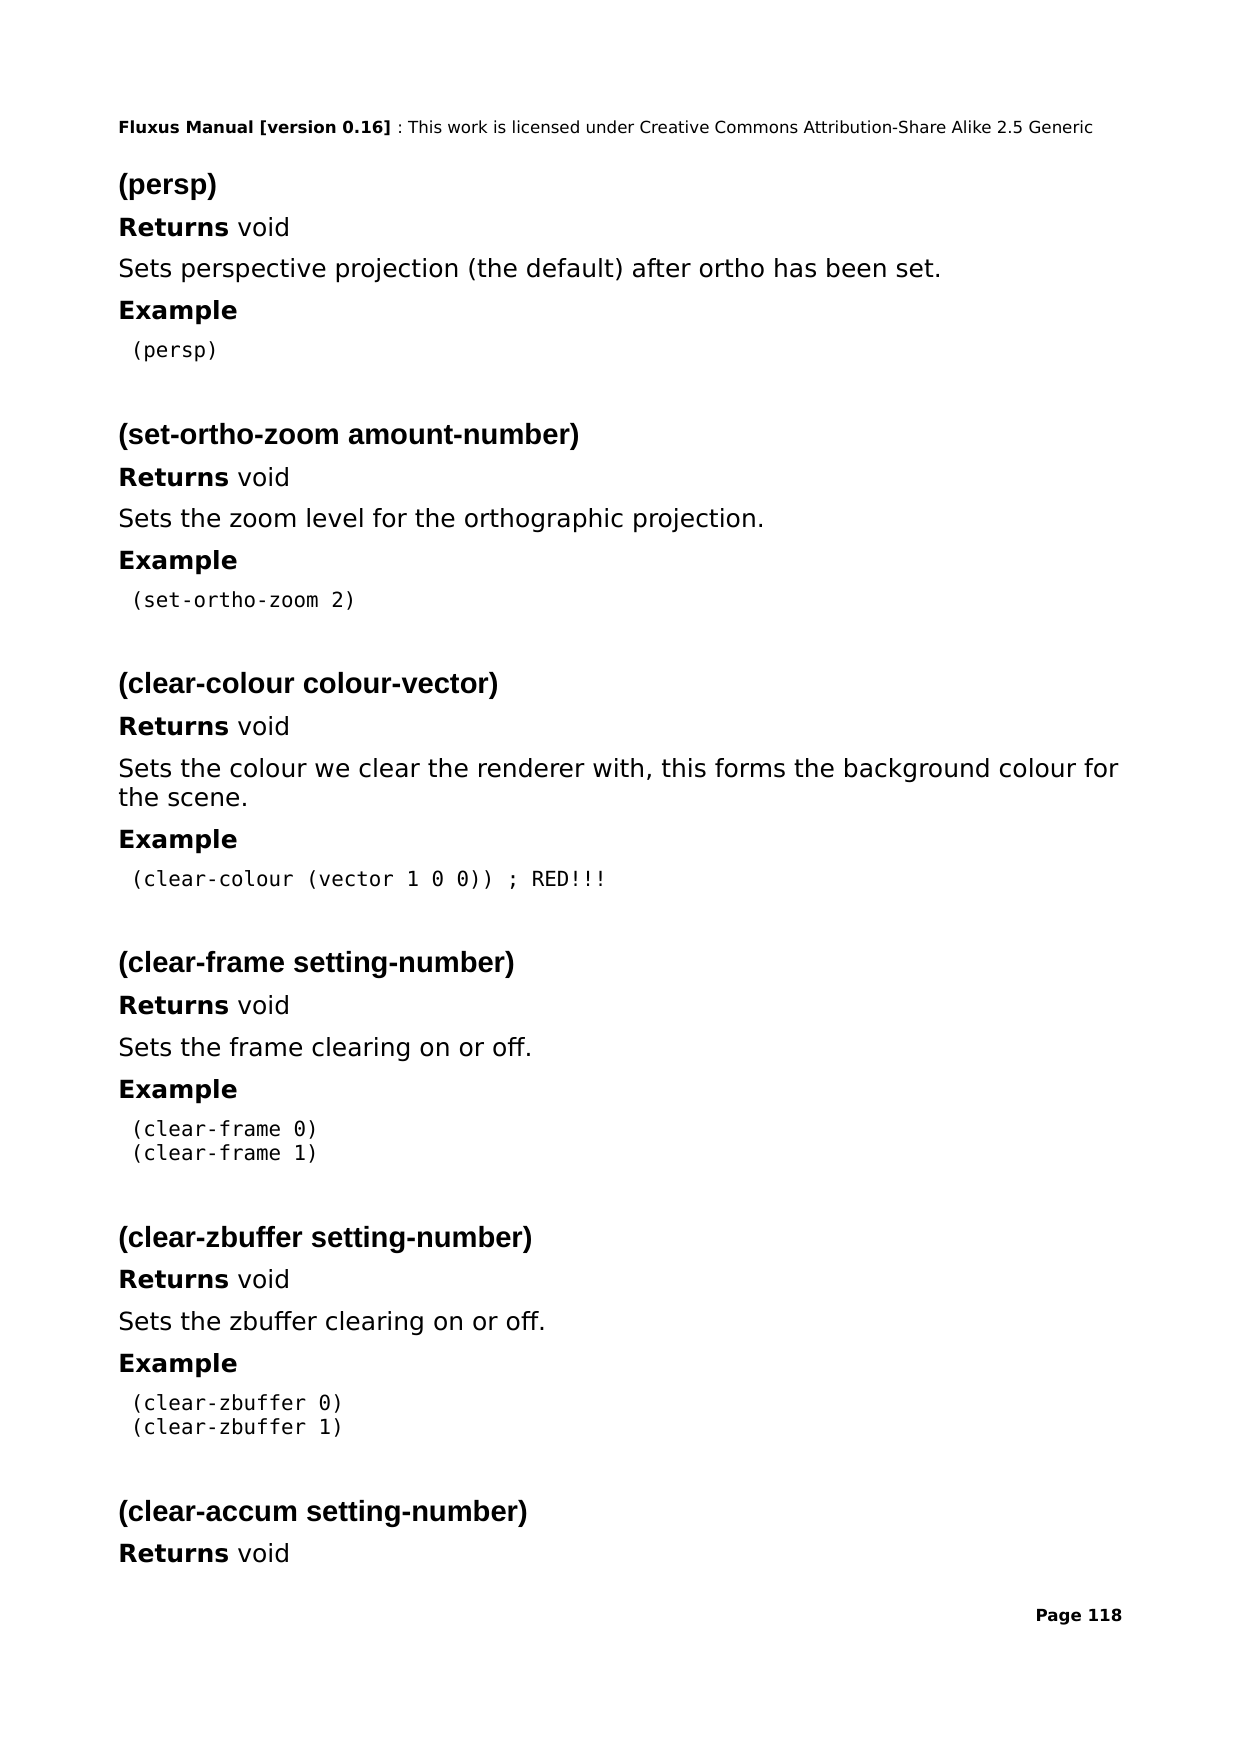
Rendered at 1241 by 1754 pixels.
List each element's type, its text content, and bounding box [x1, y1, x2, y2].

subtitle (set-ortho-zoom amount-number) [118, 417, 1122, 450]
text Example [118, 546, 1122, 575]
subtitle (clear-colour colour-vector) [118, 667, 1122, 700]
text (clear-frame 1) [118, 1141, 1122, 1165]
subtitle (clear-frame setting-number) [118, 946, 1122, 979]
text (clear-colour (vector 1 0 0)) ; RED!!! [118, 867, 1122, 891]
text Returns void [118, 213, 1122, 242]
text Sets perspective projection (the default) after ortho has been set. [118, 255, 1122, 284]
text Returns void [118, 463, 1122, 492]
text Example [118, 296, 1122, 326]
subtitle (clear-zbuffer setting-number) [118, 1219, 1122, 1253]
subtitle (clear-accum setting-number) [118, 1494, 1122, 1527]
text Example [118, 825, 1122, 854]
text Returns void [118, 1266, 1122, 1295]
text Sets the zoom level for the orthographic projection. [118, 504, 1122, 534]
text Returns void [118, 1540, 1122, 1569]
text Example [118, 1075, 1122, 1104]
text Returns void [118, 713, 1122, 742]
text Returns void [118, 992, 1122, 1021]
text Sets the zbuffer clearing on or off. [118, 1307, 1122, 1336]
text (persp) [118, 338, 1122, 362]
text (clear-zbuffer 1) [118, 1415, 1122, 1439]
text (set-ortho-zoom 2) [118, 588, 1122, 612]
text (clear-zbuffer 0) [118, 1391, 1122, 1415]
text Sets the frame clearing on or off. [118, 1033, 1122, 1062]
subtitle (persp) [118, 167, 1122, 201]
text Sets the colour we clear the renderer with, this forms the background colour for the scene. [118, 754, 1122, 813]
text (clear-frame 0) [118, 1117, 1122, 1141]
text Example [118, 1349, 1122, 1378]
